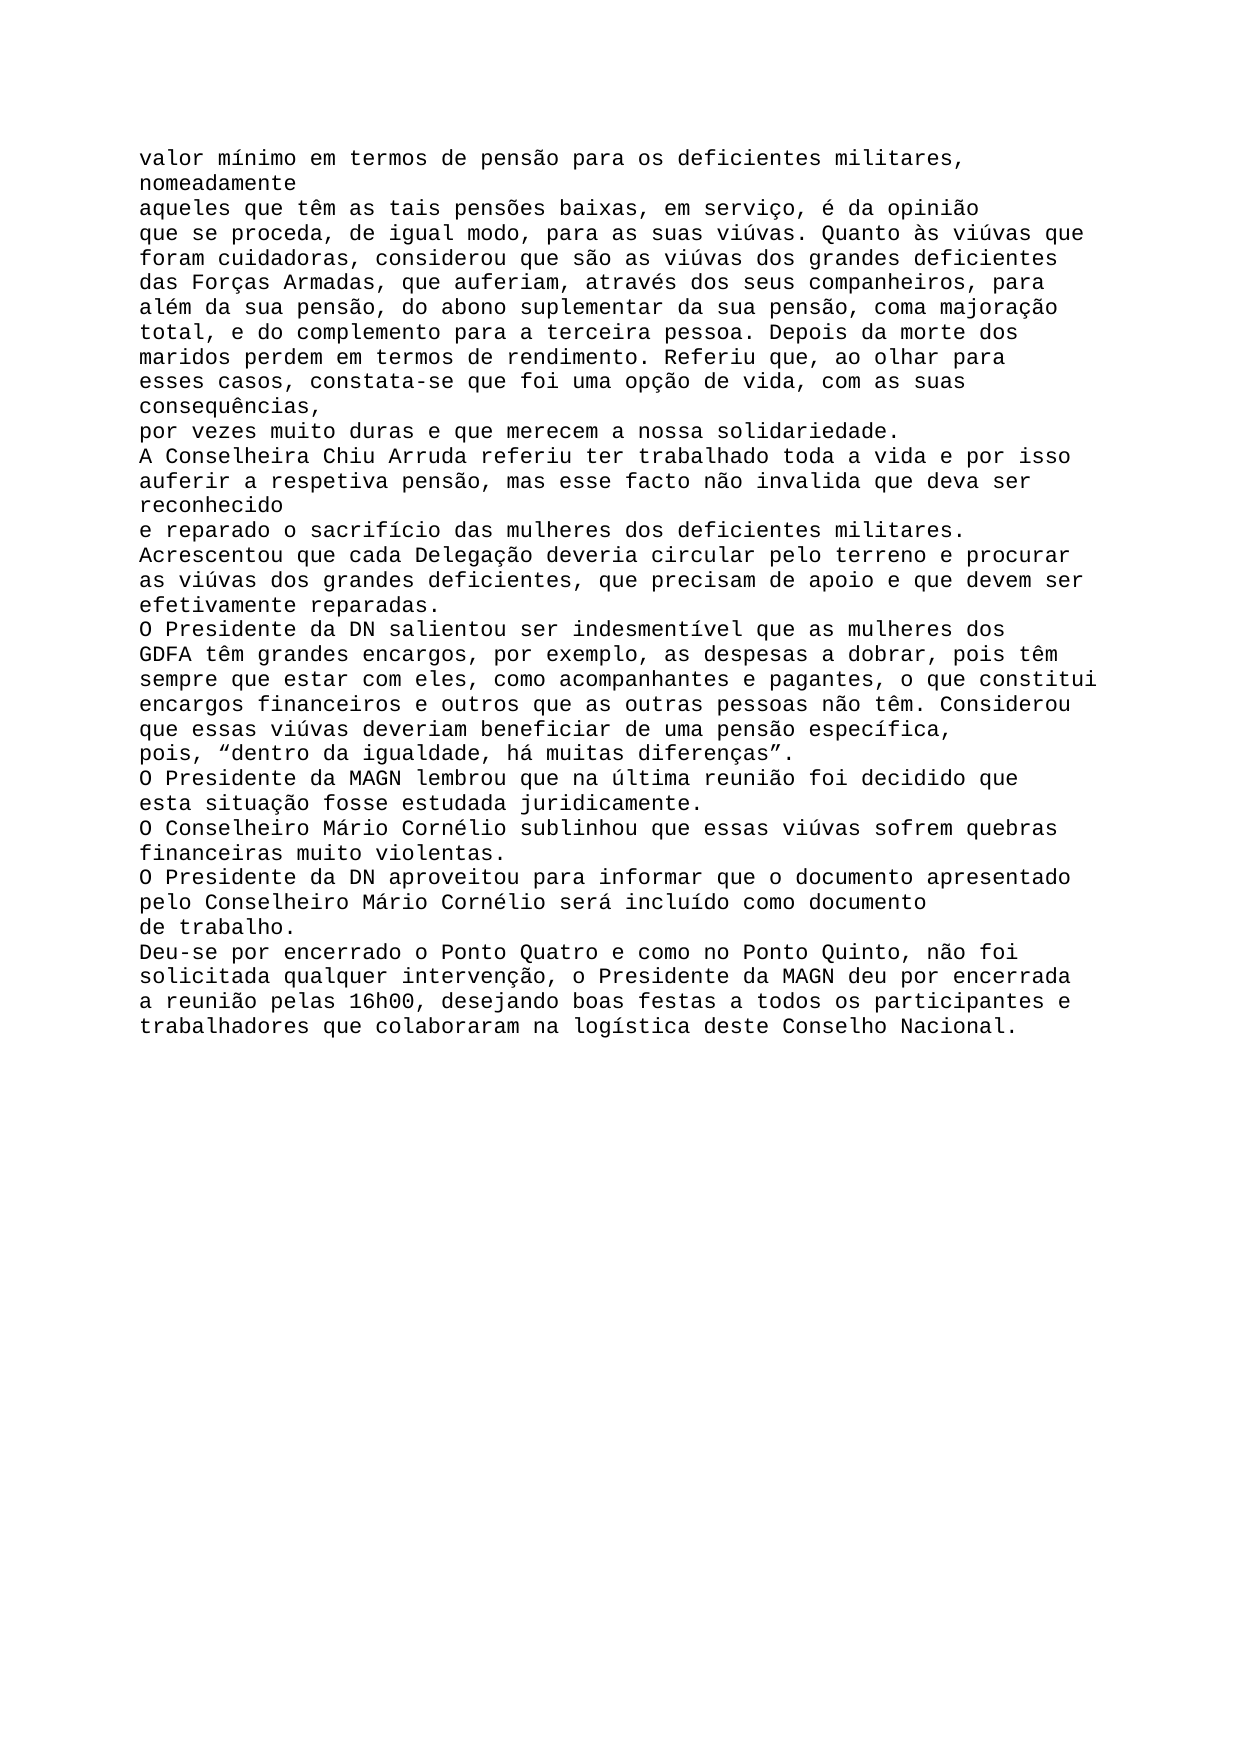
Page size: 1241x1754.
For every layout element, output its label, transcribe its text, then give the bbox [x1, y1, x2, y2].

text e reparado o sacrifício das mulheres dos deficientes militares. [139, 519, 1101, 544]
text que se proceda, de igual modo, para as suas viúvas. Quanto às viúvas que [139, 222, 1101, 247]
text Acrescentou que cada Delegação deveria circular pelo terreno e procurar [139, 544, 1101, 569]
text esses casos, constata-se que foi uma opção de vida, com as suas consequências, [139, 371, 1101, 420]
text a reunião pelas 16h00, desejando boas festas a todos os participantes e [139, 991, 1101, 1015]
text O Conselheiro Mário Cornélio sublinhou que essas viúvas sofrem quebras [139, 817, 1101, 842]
text esta situação fosse estudada juridicamente. [139, 792, 1101, 817]
text maridos perdem em termos de rendimento. Referiu que, ao olhar para [139, 346, 1101, 371]
text auferir a respetiva pensão, mas esse facto não invalida que deva ser reconhecido [139, 470, 1101, 519]
text aqueles que têm as tais pensões baixas, em serviço, é da opinião [139, 197, 1101, 222]
text total, e do complemento para a terceira pessoa. Depois da morte dos [139, 321, 1101, 346]
text de trabalho. [139, 916, 1101, 941]
text pois, “dentro da igualdade, há muitas diferenças”. [139, 743, 1101, 767]
text foram cuidadoras, considerou que são as viúvas dos grandes deficientes [139, 247, 1101, 272]
text que essas viúvas deveriam beneficiar de uma pensão específica, [139, 718, 1101, 743]
text sempre que estar com eles, como acompanhantes e pagantes, o que constitui [139, 668, 1101, 693]
text O Presidente da DN aproveitou para informar que o documento apresentado [139, 867, 1101, 891]
text das Forças Armadas, que auferiam, através dos seus companheiros, para [139, 272, 1101, 296]
text A Conselheira Chiu Arruda referiu ter trabalhado toda a vida e por isso [139, 445, 1101, 470]
text O Presidente da DN salientou ser indesmentível que as mulheres dos [139, 619, 1101, 643]
text efetivamente reparadas. [139, 594, 1101, 619]
text valor mínimo em termos de pensão para os deficientes militares, nomeadamente [139, 148, 1101, 197]
text além da sua pensão, do abono suplementar da sua pensão, coma majoração [139, 296, 1101, 321]
text Deu-se por encerrado o Ponto Quatro e como no Ponto Quinto, não foi [139, 941, 1101, 966]
text pelo Conselheiro Mário Cornélio será incluído como documento [139, 891, 1101, 916]
text financeiras muito violentas. [139, 842, 1101, 867]
text GDFA têm grandes encargos, por exemplo, as despesas a dobrar, pois têm [139, 643, 1101, 668]
text solicitada qualquer intervenção, o Presidente da MAGN deu por encerrada [139, 966, 1101, 991]
text trabalhadores que colaboraram na logística deste Conselho Nacional. [139, 1015, 1101, 1040]
text as viúvas dos grandes deficientes, que precisam de apoio e que devem ser [139, 569, 1101, 594]
text por vezes muito duras e que merecem a nossa solidariedade. [139, 420, 1101, 445]
text O Presidente da MAGN lembrou que na última reunião foi decidido que [139, 767, 1101, 792]
text encargos financeiros e outros que as outras pessoas não têm. Considerou [139, 693, 1101, 718]
